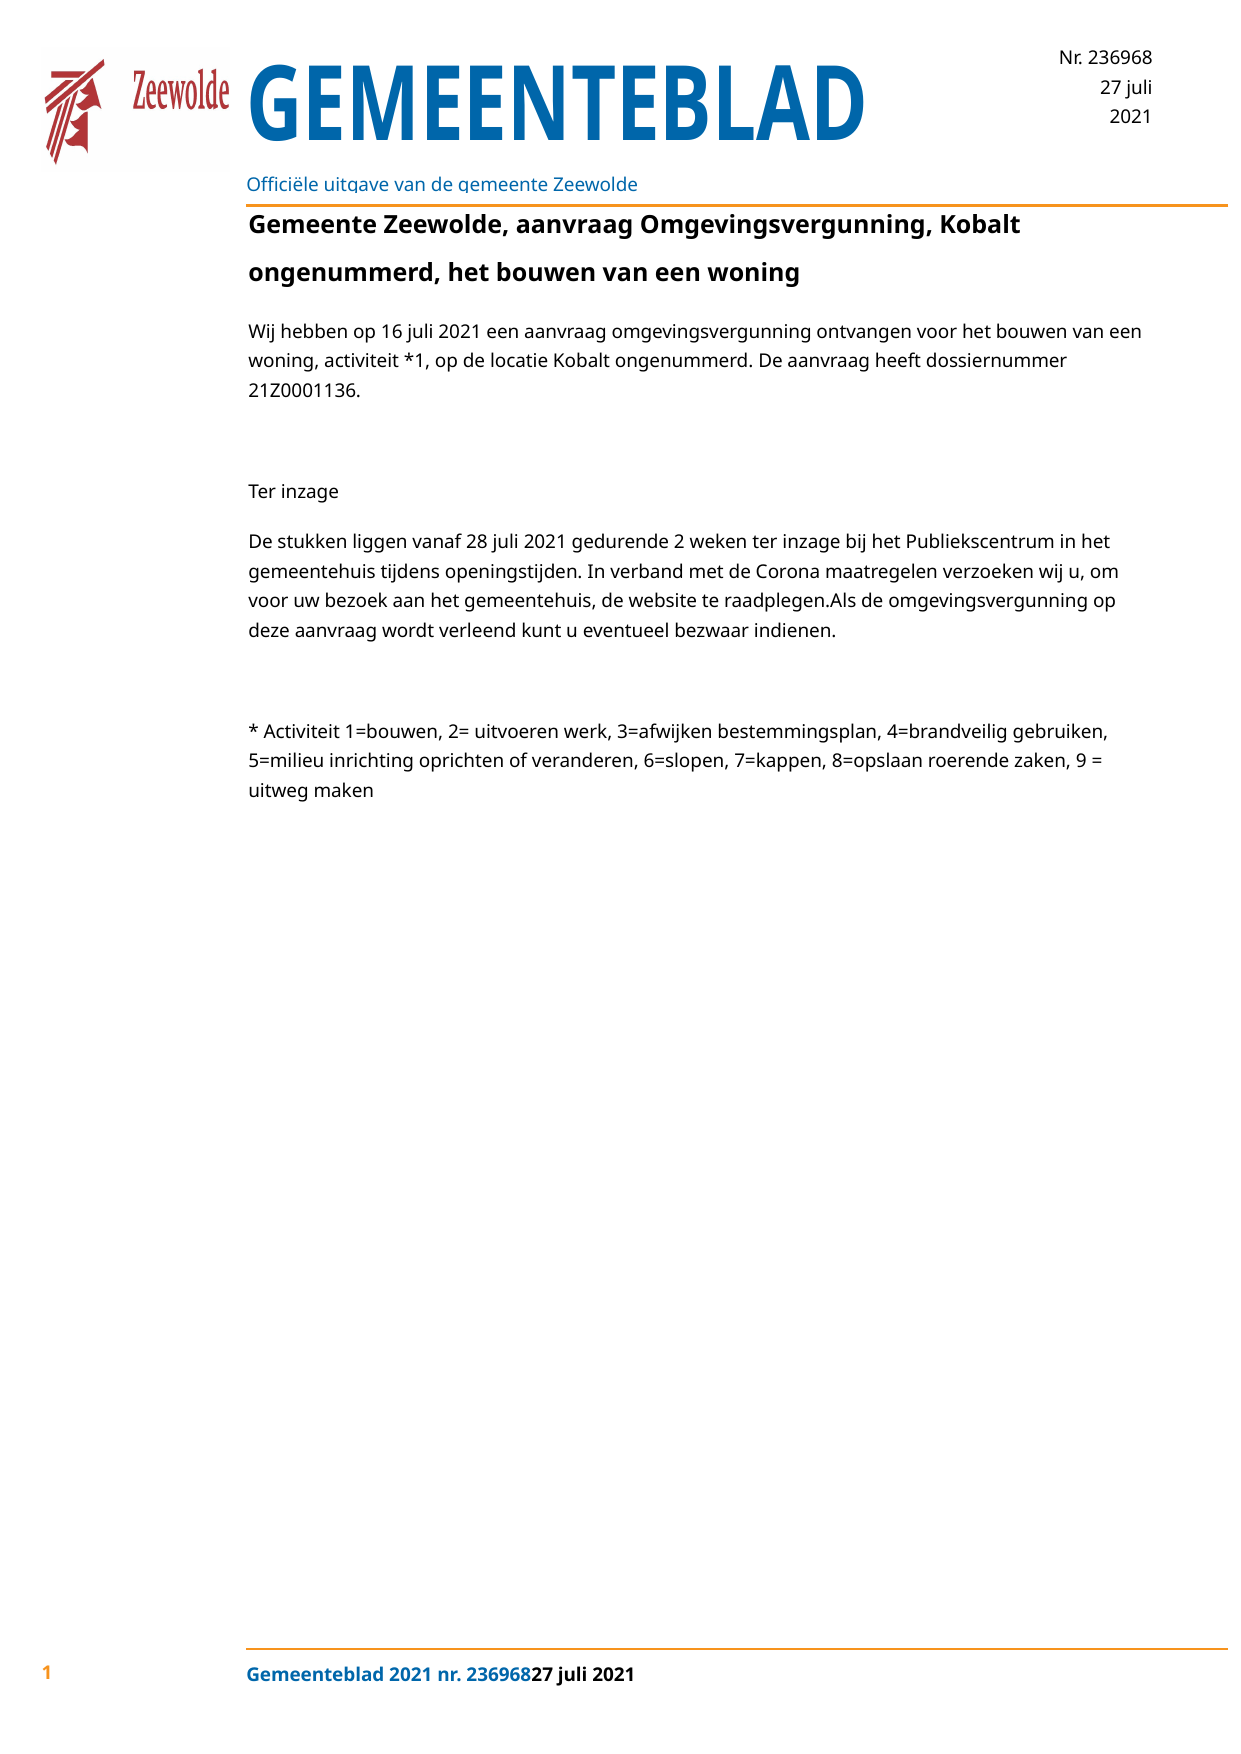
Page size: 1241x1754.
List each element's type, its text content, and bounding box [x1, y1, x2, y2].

text Gemeente Zeewolde, aanvraag Omgevingsvergunning, Kobalt ongenummerd, het bouwen van een woning [248, 207, 1152, 288]
text * Activiteit 1=bouwen, 2= uitvoeren werk, 3=afwijken bestemmingsplan, 4=brandveilig gebruiken, 5=milieu inrichting oprichten of veranderen, 6=slopen, 7=kappen, 8=opslaan roerende zaken, 9 = uitweg maken [248, 718, 1152, 803]
text De stukken liggen vanaf 28 juli 2021 gedurende 2 weken ter inzage bij het Publiekscentrum in het gemeentehuis tijdens openingstijden. In verband met de Corona maatregelen verzoeken wij u, om voor uw bezoek aan het gemeentehuis, de website te raadplegen.Als de omgevingsvergunning op deze aanvraag wordt verleend kunt u eventueel bezwaar indienen. [248, 528, 1152, 643]
picture [41, 47, 231, 172]
text Wij hebben op 16 juli 2021 een aanvraag omgevingsvergunning ontvangen voor het bouwen van een woning, activiteit *1, op de locatie Kobalt ongenummerd. De aanvraag heeft dossiernummer 21Z0001136. [248, 318, 1152, 403]
text Ter inzage [248, 478, 1152, 504]
